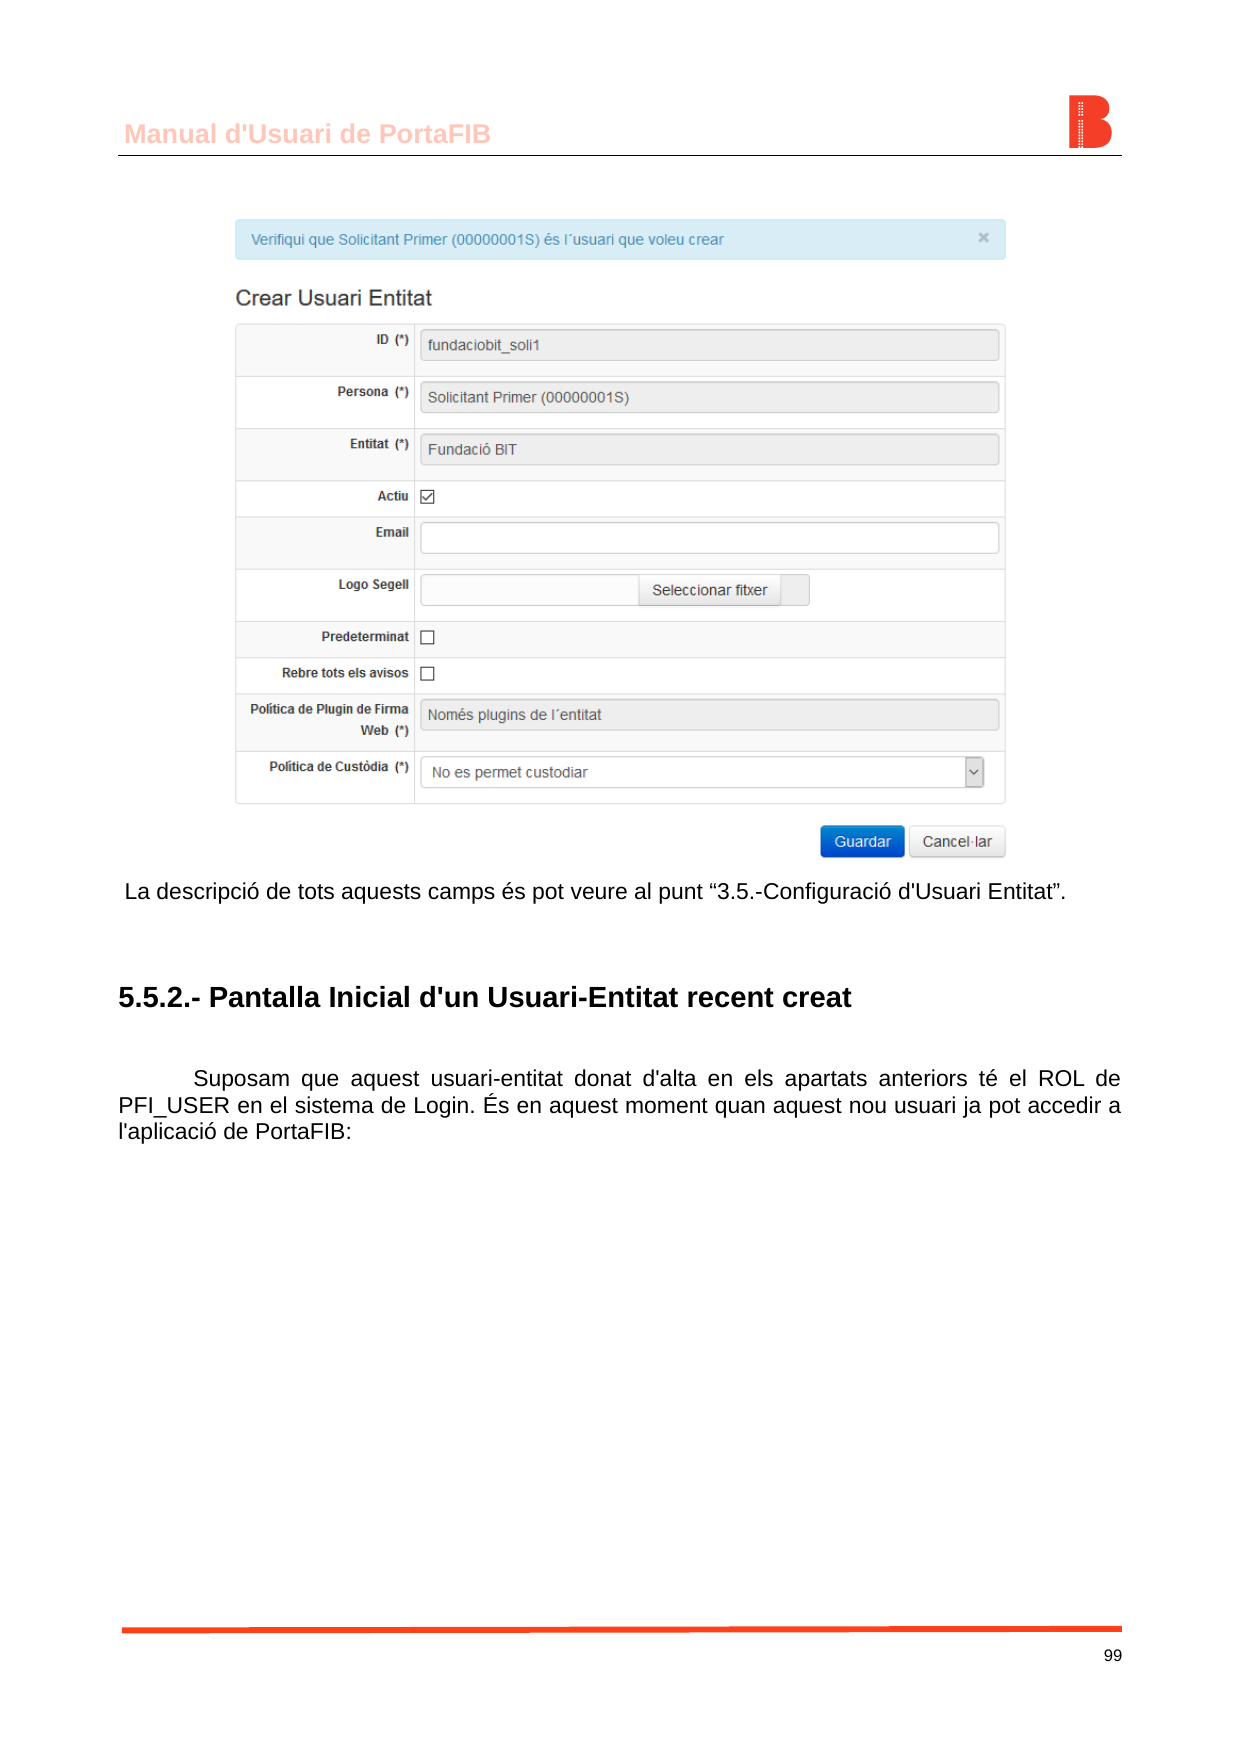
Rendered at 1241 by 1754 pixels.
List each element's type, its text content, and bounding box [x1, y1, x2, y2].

subtitle Pantalla Inicial d'un Usuari-Entitat recent creat [118, 980, 1122, 1014]
picture [231, 215, 1009, 866]
picture [1063, 94, 1117, 150]
text La descripció de tots aquests camps és pot veure al punt “3.5.-Configuració d'Usuari Entitat”. [118, 878, 1122, 904]
text Suposam que aquest usuari-entitat donat d'alta en els apartats anteriors té el ROL de PFI_USER en el sistema de Login. És en aquest moment quan aquest nou usuari ja pot accedir a l'aplicació de PortaFIB: [118, 1065, 1122, 1144]
